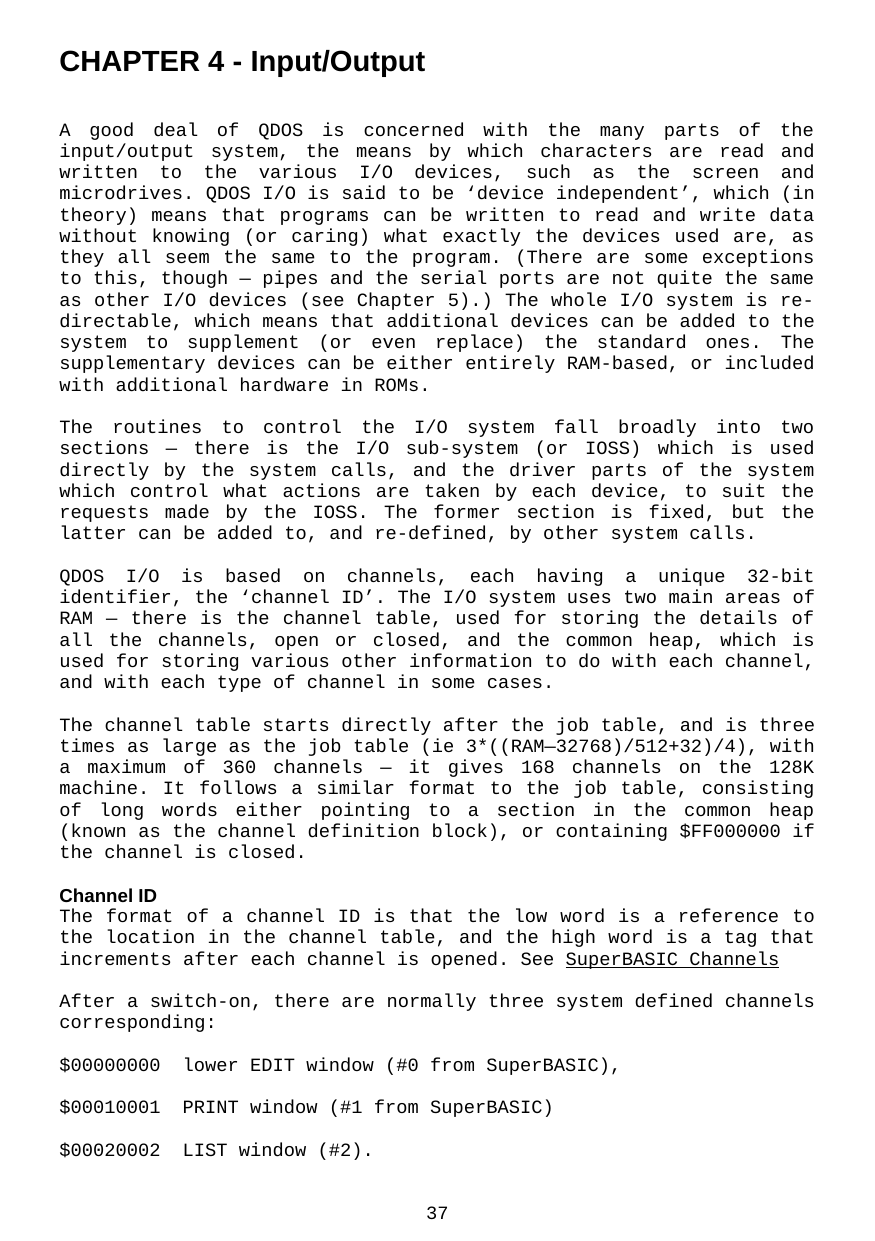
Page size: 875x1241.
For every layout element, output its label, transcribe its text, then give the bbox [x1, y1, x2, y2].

table_cell [59, 1119, 182, 1141]
subtitle Channel ID [59, 885, 815, 907]
table_header lower EDIT window (#0 from SuperBASIC), [183, 1056, 815, 1077]
table_cell LIST window (#2). [183, 1141, 815, 1162]
table_cell PRINT window (#1 from SuperBASIC) [183, 1098, 815, 1119]
text A good deal of QDOS is concerned with the many parts of the input/output system, the means by which characters are read and written to the various I/O devices, such as the screen and microdrives. QDOS I/O is said to be ‘device independent’, which (in theory) means that programs can be written to read and write data without knowing (or caring) what exactly the devices used are, as they all seem the same to the program. (There are some exceptions to this, though — pipes and the serial ports are not quite the same as other I/O devices (see Chapter 5).) The whole I/O system is re-directable, which means that additional devices can be added to the system to supplement (or even replace) the standard ones. The supplementary devices can be either entirely RAM-based, or included with additional hardware in ROMs. [59, 120, 815, 397]
table_cell $00020002 [59, 1141, 182, 1162]
table_cell [59, 1077, 182, 1098]
table_cell [183, 1077, 815, 1098]
text QDOS I/O is based on channels, each having a unique 32-bit identifier, the ‘channel ID’. The I/O system uses two main areas of RAM — there is the channel table, used for storing the details of all the channels, open or closed, and the common heap, which is used for storing various other information to do with each channel, and with each type of channel in some cases. [59, 567, 815, 694]
text The routines to control the I/O system fall broadly into two sections — there is the I/O sub-system (or IOSS) which is used directly by the system calls, and the driver parts of the system which control what actions are taken by each device, to suit the requests made by the IOSS. The former section is fixed, but the latter can be added to, and re-defined, by other system calls. [59, 418, 815, 545]
text The format of a channel ID is that the low word is a reference to the location in the channel table, and the high word is a tag that increments after each channel is opened. See SuperBASIC Channels [59, 907, 815, 971]
subtitle CHAPTER 4 - Input/Output [59, 44, 815, 78]
text The channel table starts directly after the job table, and is three times as large as the job table (ie 3*((RAM—32768)/512+32)/4), with a maximum of 360 channels — it gives 168 channels on the 128K machine. It follows a similar format to the job table, consisting of long words either pointing to a section in the common heap (known as the channel definition block), or containing $FF000000 if the channel is closed. [59, 715, 815, 864]
table_cell $00010001 [59, 1098, 182, 1119]
text After a switch-on, there are normally three system defined channels corresponding: [59, 992, 815, 1034]
table_header $00000000 [59, 1056, 182, 1077]
table_cell [183, 1119, 815, 1141]
